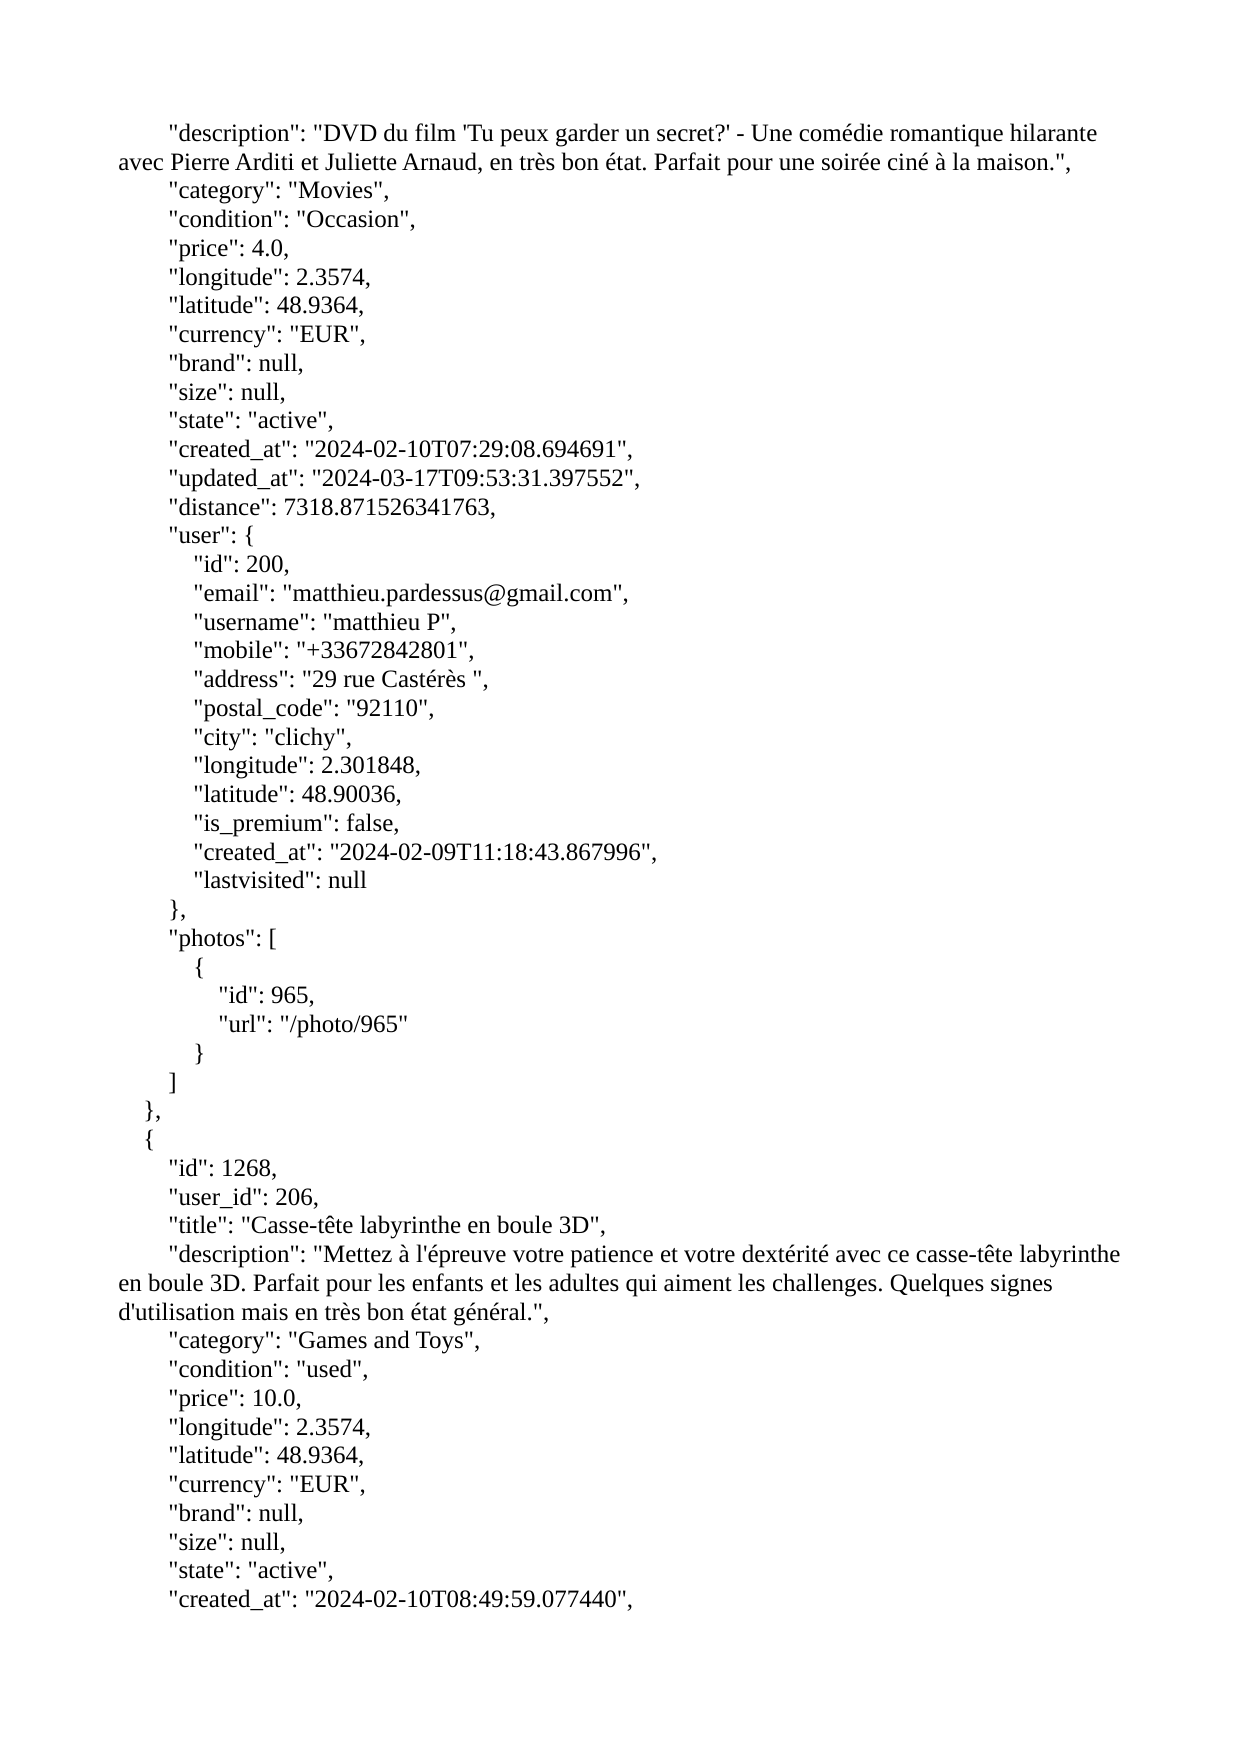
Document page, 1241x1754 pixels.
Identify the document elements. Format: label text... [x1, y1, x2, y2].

text "state": "active", [118, 1556, 1122, 1584]
text "updated_at": "2024-03-17T09:53:31.397552", [118, 463, 1122, 492]
text "price": 4.0, [118, 233, 1122, 262]
text "description": "Mettez à l'épreuve votre patience et votre dextérité avec ce casse-tête labyrinthe en boule 3D. Parfait pour les enfants et les adultes qui aiment les challenges. Quelques signes d'utilisation mais en très bon état général.", [118, 1239, 1122, 1326]
text "state": "active", [118, 406, 1122, 434]
text "id": 965, [118, 981, 1122, 1009]
text "latitude": 48.9364, [118, 291, 1122, 319]
text "size": null, [118, 1527, 1122, 1556]
text }, [118, 1096, 1122, 1124]
text "currency": "EUR", [118, 319, 1122, 348]
text } [118, 1038, 1122, 1067]
text "distance": 7318.871526341763, [118, 492, 1122, 521]
text "condition": "used", [118, 1354, 1122, 1383]
text "condition": "Occasion", [118, 204, 1122, 233]
text "id": 1268, [118, 1153, 1122, 1182]
text "latitude": 48.9364, [118, 1441, 1122, 1469]
text "created_at": "2024-02-10T08:49:59.077440", [118, 1584, 1122, 1613]
text "title": "Casse-tête labyrinthe en boule 3D", [118, 1211, 1122, 1239]
text "longitude": 2.3574, [118, 262, 1122, 291]
text "longitude": 2.301848, [118, 751, 1122, 779]
text "price": 10.0, [118, 1383, 1122, 1412]
text "city": "clichy", [118, 722, 1122, 751]
text "id": 200, [118, 549, 1122, 578]
text "category": "Movies", [118, 176, 1122, 204]
text "size": null, [118, 377, 1122, 406]
text "is_premium": false, [118, 808, 1122, 837]
text }, [118, 894, 1122, 923]
text "category": "Games and Toys", [118, 1326, 1122, 1354]
text "brand": null, [118, 1498, 1122, 1527]
text "photos": [ [118, 923, 1122, 952]
text ] [118, 1067, 1122, 1096]
text "user_id": 206, [118, 1182, 1122, 1211]
text "brand": null, [118, 348, 1122, 377]
text "currency": "EUR", [118, 1469, 1122, 1498]
text { [118, 952, 1122, 981]
text "lastvisited": null [118, 866, 1122, 894]
text "url": "/photo/965" [118, 1009, 1122, 1038]
text "username": "matthieu P", [118, 607, 1122, 636]
text "description": "DVD du film 'Tu peux garder un secret?' - Une comédie romantique hilarante avec Pierre Arditi et Juliette Arnaud, en très bon état. Parfait pour une soirée ciné à la maison.", [118, 118, 1122, 176]
text "user": { [118, 521, 1122, 549]
text "address": "29 rue Castérès ", [118, 664, 1122, 693]
text "email": "matthieu.pardessus@gmail.com", [118, 578, 1122, 607]
text "longitude": 2.3574, [118, 1412, 1122, 1441]
text { [118, 1124, 1122, 1153]
text "created_at": "2024-02-10T07:29:08.694691", [118, 434, 1122, 463]
text "latitude": 48.90036, [118, 779, 1122, 808]
text "created_at": "2024-02-09T11:18:43.867996", [118, 837, 1122, 866]
text "mobile": "+33672842801", [118, 636, 1122, 664]
text "postal_code": "92110", [118, 693, 1122, 722]
